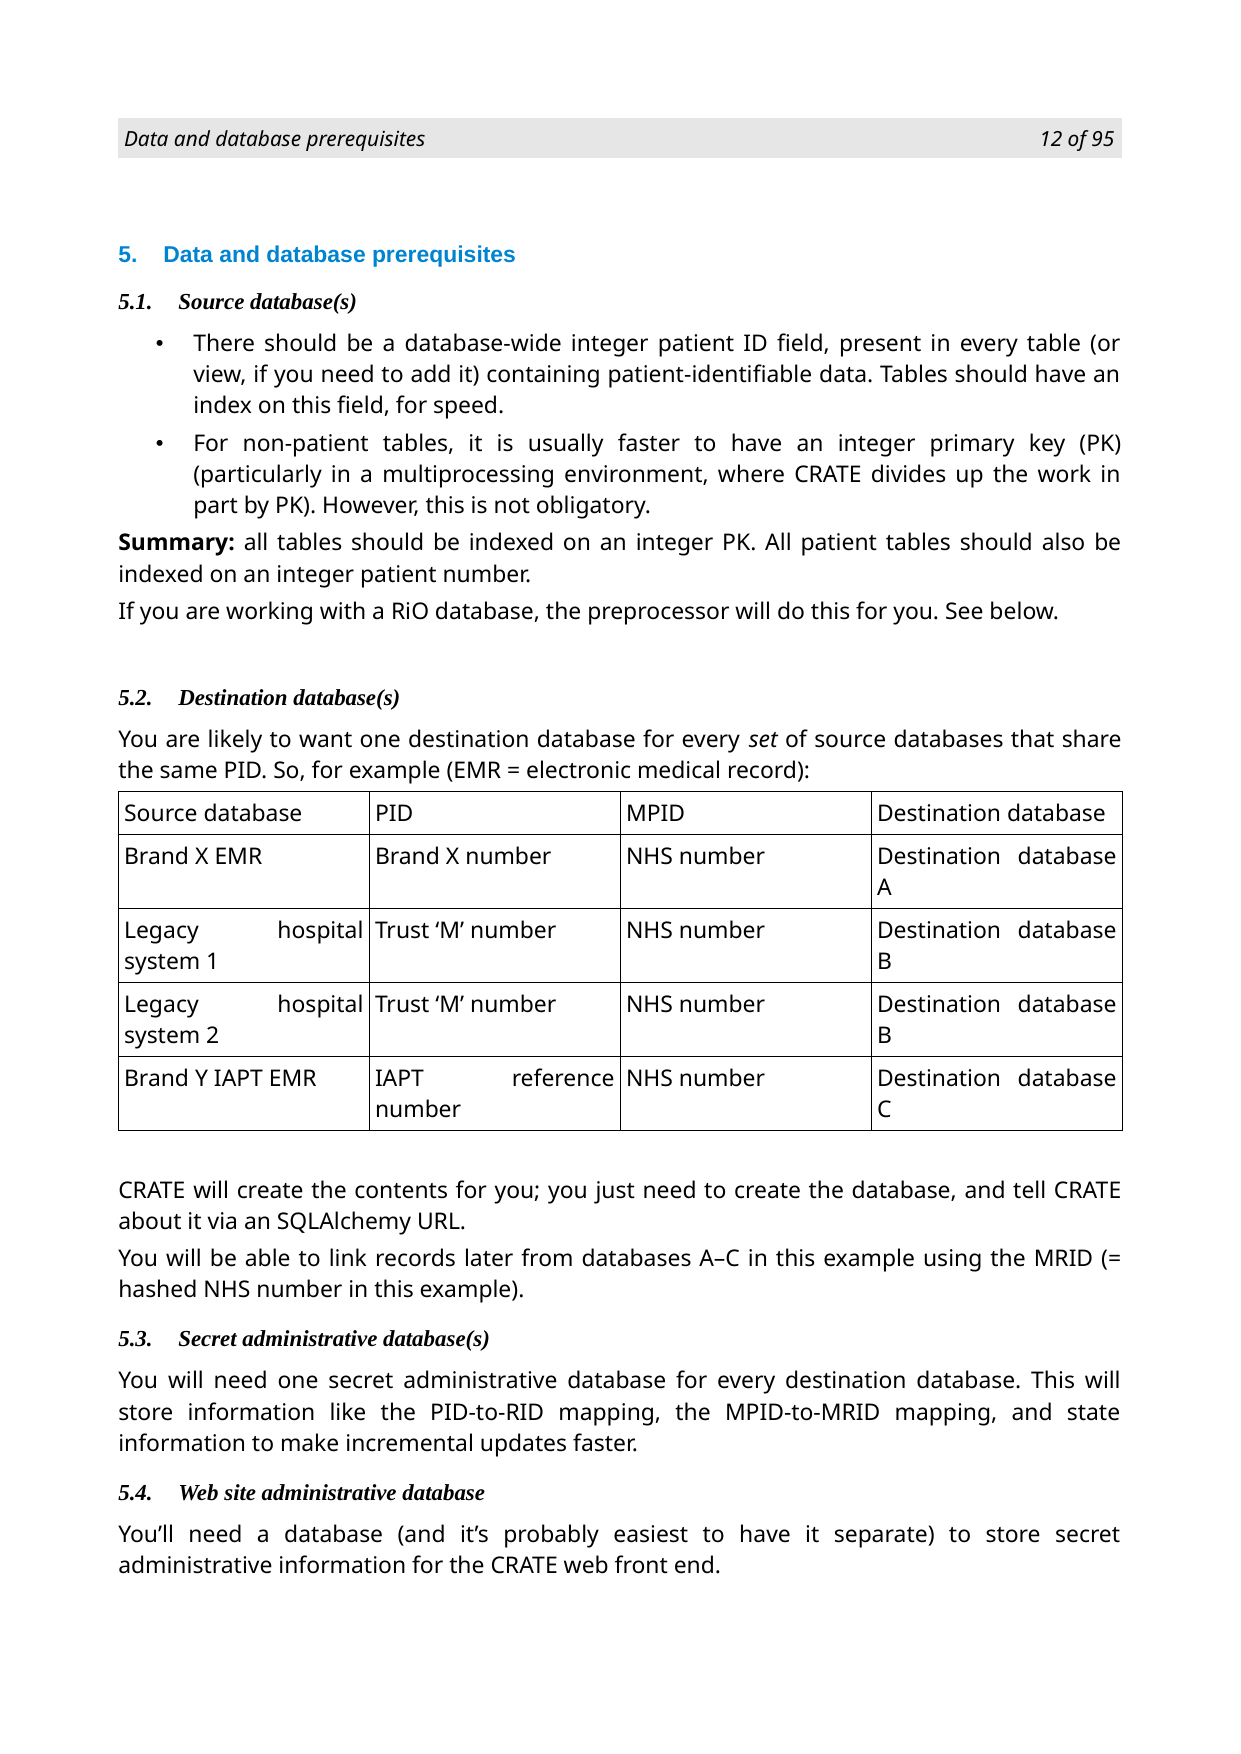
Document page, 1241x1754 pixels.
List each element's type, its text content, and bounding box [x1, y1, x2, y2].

table_cell IAPT reference number [370, 1057, 620, 1130]
subtitle Source database(s) [118, 288, 1122, 314]
table_cell Legacy hospital system 1 [119, 909, 369, 982]
subtitle Web site administrative database [118, 1479, 1122, 1505]
subtitle Data and database prerequisites [118, 241, 1122, 267]
table_cell Destination database B [872, 909, 1122, 982]
table_cell Destination database A [872, 835, 1122, 908]
list For non-patient tables, it is usually faster to have an integer primary key (PK) (particularly in a multiprocessing environment, where CRATE divides up the work in part by PK). However, this is not obligatory. [156, 427, 1122, 520]
list There should be a database-wide integer patient ID field, present in every table (or view, if you need to add it) containing patient-identifiable data. Tables should have an index on this field, for speed. [156, 327, 1122, 421]
table_cell Brand Y IAPT EMR [119, 1057, 369, 1130]
text If you are working with a RiO database, the preprocessor will do this for you. See below. [118, 595, 1122, 626]
table_cell Brand X EMR [119, 835, 369, 908]
table_cell NHS number [621, 983, 871, 1056]
table_header Destination database [872, 792, 1122, 834]
table_cell Brand X number [370, 835, 620, 908]
text Summary: all tables should be indexed on an integer PK. All patient tables should also be indexed on an integer patient number. [118, 526, 1122, 589]
subtitle Secret administrative database(s) [118, 1325, 1122, 1352]
text You’ll need a database (and it’s probably easiest to have it separate) to store secret administrative information for the CRATE web front end. [118, 1518, 1122, 1580]
table_cell NHS number [621, 909, 871, 982]
text You will be able to link records later from databases A–C in this example using the MRID (= hashed NHS number in this example). [118, 1242, 1122, 1304]
table_header MPID [621, 792, 871, 834]
table_cell Legacy hospital system 2 [119, 983, 369, 1056]
table_header Source database [119, 792, 369, 834]
text You will need one secret administrative database for every destination database. This will store information like the PID-to-RID mapping, the MPID-to-MRID mapping, and state information to make incremental updates faster. [118, 1364, 1122, 1458]
table_cell NHS number [621, 835, 871, 908]
table_cell Destination database C [872, 1057, 1122, 1130]
table_cell NHS number [621, 1057, 871, 1130]
table_cell Destination database B [872, 983, 1122, 1056]
table_cell Trust ‘M’ number [370, 909, 620, 982]
subtitle Destination database(s) [118, 684, 1122, 710]
table_header PID [370, 792, 620, 834]
text CRATE will create the contents for you; you just need to create the database, and tell CRATE about it via an SQLAlchemy URL. [118, 1174, 1122, 1236]
text You are likely to want one destination database for every set of source databases that share the same PID. So, for example (EMR = electronic medical record): [118, 723, 1122, 785]
table_cell Trust ‘M’ number [370, 983, 620, 1056]
